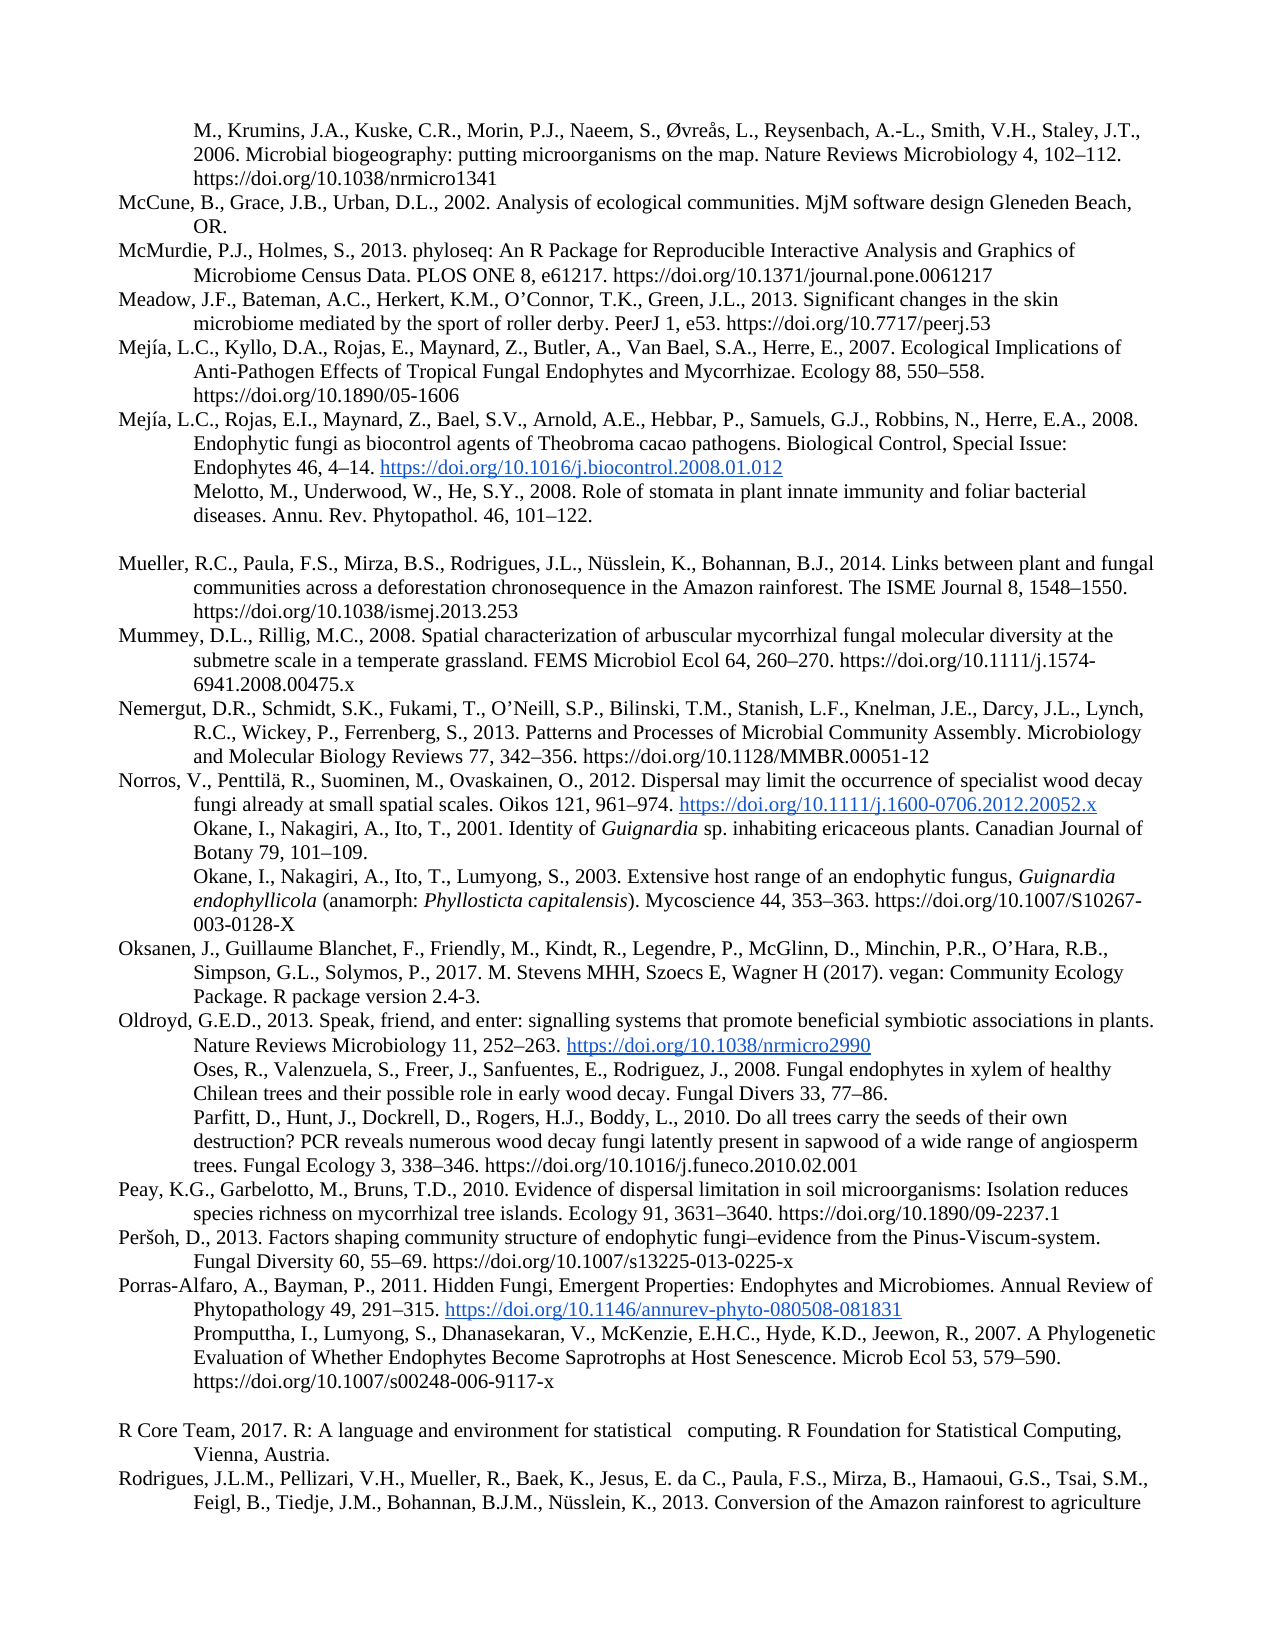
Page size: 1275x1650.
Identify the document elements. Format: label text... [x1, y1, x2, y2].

text Promputtha, I., Lumyong, S., Dhanasekaran, V., McKenzie, E.H.C., Hyde, K.D., Jeewon, R., 2007. A Phylogenetic Evaluation of Whether Endophytes Become Saprotrophs at Host Senescence. Microb Ecol 53, 579–590. https://doi.org/10.1007/s00248-006-9117-x [193, 1321, 1157, 1393]
text Norros, V., Penttilä, R., Suominen, M., Ovaskainen, O., 2012. Dispersal may limit the occurrence of specialist wood decay fungi already at small spatial scales. Oikos 121, 961–974. https://doi.org/10.1111/j.1600-0706.2012.20052.x [118, 768, 1157, 816]
text Oses, R., Valenzuela, S., Freer, J., Sanfuentes, E., Rodriguez, J., 2008. Fungal endophytes in xylem of healthy Chilean trees and their possible role in early wood decay. Fungal Divers 33, 77–86. [193, 1057, 1157, 1105]
text Peay, K.G., Garbelotto, M., Bruns, T.D., 2010. Evidence of dispersal limitation in soil microorganisms: Isolation reduces species richness on mycorrhizal tree islands. Ecology 91, 3631–3640. https://doi.org/10.1890/09-2237.1 [118, 1177, 1157, 1225]
text Parfitt, D., Hunt, J., Dockrell, D., Rogers, H.J., Boddy, L., 2010. Do all trees carry the seeds of their own destruction? PCR reveals numerous wood decay fungi latently present in sapwood of a wide range of angiosperm trees. Fungal Ecology 3, 338–346. https://doi.org/10.1016/j.funeco.2010.02.001 [193, 1105, 1157, 1177]
text Mueller, R.C., Paula, F.S., Mirza, B.S., Rodrigues, J.L., Nüsslein, K., Bohannan, B.J., 2014. Links between plant and fungal communities across a deforestation chronosequence in the Amazon rainforest. The ISME Journal 8, 1548–1550. https://doi.org/10.1038/ismej.2013.253 [118, 551, 1157, 623]
text R Core Team, 2017. R: A language and environment for statistical computing. R Foundation for Statistical Computing, Vienna, Austria. [118, 1417, 1157, 1466]
text Mummey, D.L., Rillig, M.C., 2008. Spatial characterization of arbuscular mycorrhizal fungal molecular diversity at the submetre scale in a temperate grassland. FEMS Microbiol Ecol 64, 260–270. https://doi.org/10.1111/j.1574-6941.2008.00475.x [118, 623, 1157, 696]
text Melotto, M., Underwood, W., He, S.Y., 2008. Role of stomata in plant innate immunity and foliar bacterial diseases. Annu. Rev. Phytopathol. 46, 101–122. [193, 479, 1157, 527]
text Okane, I., Nakagiri, A., Ito, T., 2001. Identity of Guignardia sp. inhabiting ericaceous plants. Canadian Journal of Botany 79, 101–109. [193, 816, 1157, 864]
text McMurdie, P.J., Holmes, S., 2013. phyloseq: An R Package for Reproducible Interactive Analysis and Graphics of Microbiome Census Data. PLOS ONE 8, e61217. https://doi.org/10.1371/journal.pone.0061217 [118, 238, 1157, 287]
text Nemergut, D.R., Schmidt, S.K., Fukami, T., O’Neill, S.P., Bilinski, T.M., Stanish, L.F., Knelman, J.E., Darcy, J.L., Lynch, R.C., Wickey, P., Ferrenberg, S., 2013. Patterns and Processes of Microbial Community Assembly. Microbiology and Molecular Biology Reviews 77, 342–356. https://doi.org/10.1128/MMBR.00051-12 [118, 696, 1157, 768]
text Rodrigues, J.L.M., Pellizari, V.H., Mueller, R., Baek, K., Jesus, E. da C., Paula, F.S., Mirza, B., Hamaoui, G.S., Tsai, S.M., Feigl, B., Tiedje, J.M., Bohannan, B.J.M., Nüsslein, K., 2013. Conversion of the Amazon rainforest to agriculture [118, 1466, 1157, 1514]
text Mejía, L.C., Kyllo, D.A., Rojas, E., Maynard, Z., Butler, A., Van Bael, S.A., Herre, E., 2007. Ecological Implications of Anti-Pathogen Effects of Tropical Fungal Endophytes and Mycorrhizae. Ecology 88, 550–558. https://doi.org/10.1890/05-1606 [118, 335, 1157, 407]
text Meadow, J.F., Bateman, A.C., Herkert, K.M., O’Connor, T.K., Green, J.L., 2013. Significant changes in the skin microbiome mediated by the sport of roller derby. PeerJ 1, e53. https://doi.org/10.7717/peerj.53 [118, 287, 1157, 335]
text Peršoh, D., 2013. Factors shaping community structure of endophytic fungi–evidence from the Pinus-Viscum-system. Fungal Diversity 60, 55–69. https://doi.org/10.1007/s13225-013-0225-x [118, 1225, 1157, 1273]
text Porras-Alfaro, A., Bayman, P., 2011. Hidden Fungi, Emergent Properties: Endophytes and Microbiomes. Annual Review of Phytopathology 49, 291–315. https://doi.org/10.1146/annurev-phyto-080508-081831 [118, 1273, 1157, 1321]
text McCune, B., Grace, J.B., Urban, D.L., 2002. Analysis of ecological communities. MjM software design Gleneden Beach, OR. [118, 190, 1157, 238]
text M., Krumins, J.A., Kuske, C.R., Morin, P.J., Naeem, S., Øvreås, L., Reysenbach, A.-L., Smith, V.H., Staley, J.T., 2006. Microbial biogeography: putting microorganisms on the map. Nature Reviews Microbiology 4, 102–112. https://doi.org/10.1038/nrmicro1341 [118, 118, 1157, 190]
text Oldroyd, G.E.D., 2013. Speak, friend, and enter: signalling systems that promote beneficial symbiotic associations in plants. Nature Reviews Microbiology 11, 252–263. https://doi.org/10.1038/nrmicro2990 [118, 1008, 1157, 1057]
text Okane, I., Nakagiri, A., Ito, T., Lumyong, S., 2003. Extensive host range of an endophytic fungus, Guignardia endophyllicola (anamorph: Phyllosticta capitalensis). Mycoscience 44, 353–363. https://doi.org/10.1007/S10267-003-0128-X [193, 864, 1157, 936]
text Mejía, L.C., Rojas, E.I., Maynard, Z., Bael, S.V., Arnold, A.E., Hebbar, P., Samuels, G.J., Robbins, N., Herre, E.A., 2008. Endophytic fungi as biocontrol agents of Theobroma cacao pathogens. Biological Control, Special Issue: Endophytes 46, 4–14. https://doi.org/10.1016/j.biocontrol.2008.01.012 [118, 407, 1157, 479]
text Oksanen, J., Guillaume Blanchet, F., Friendly, M., Kindt, R., Legendre, P., McGlinn, D., Minchin, P.R., O’Hara, R.B., Simpson, G.L., Solymos, P., 2017. M. Stevens MHH, Szoecs E, Wagner H (2017). vegan: Community Ecology Package. R package version 2.4-3. [118, 936, 1157, 1008]
